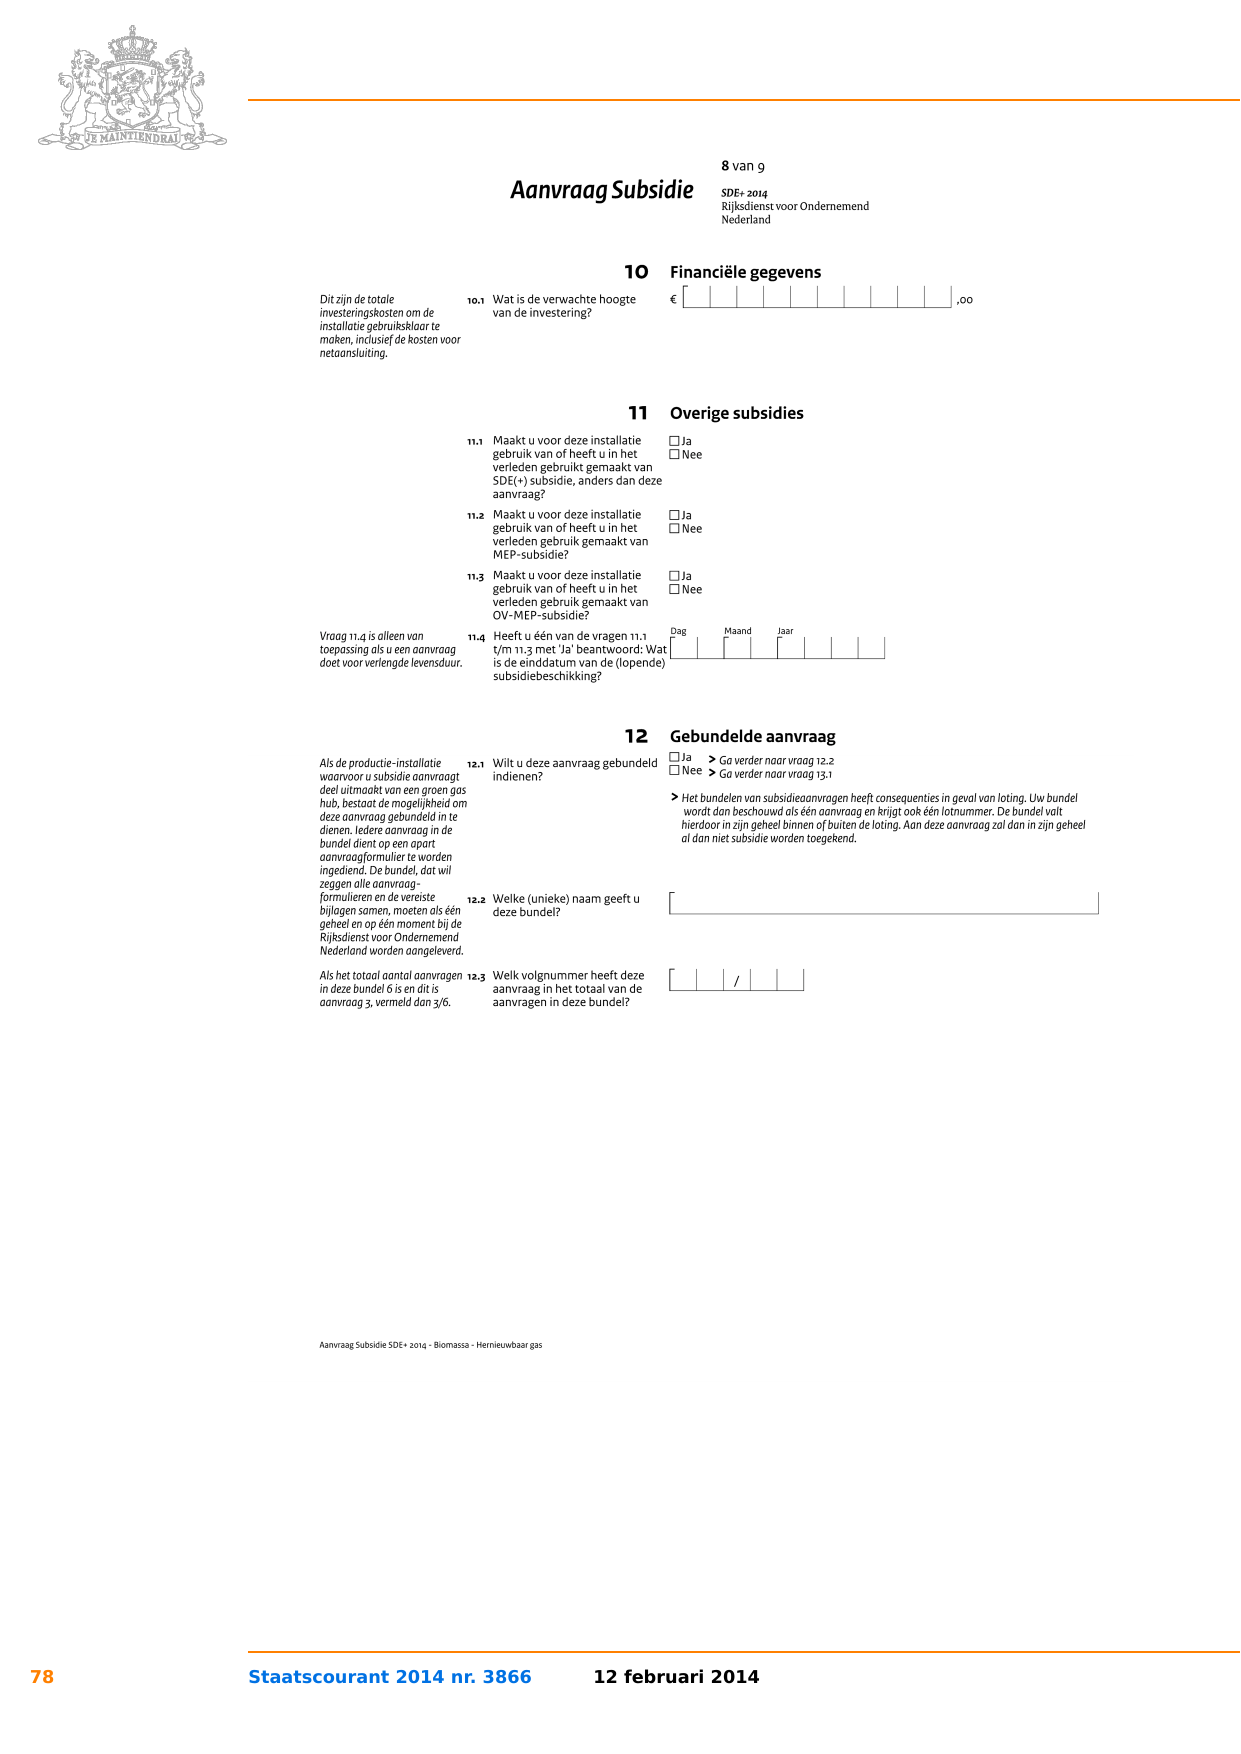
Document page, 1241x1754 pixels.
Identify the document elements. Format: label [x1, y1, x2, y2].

picture [248, 130, 1134, 1382]
picture [38, 25, 227, 150]
